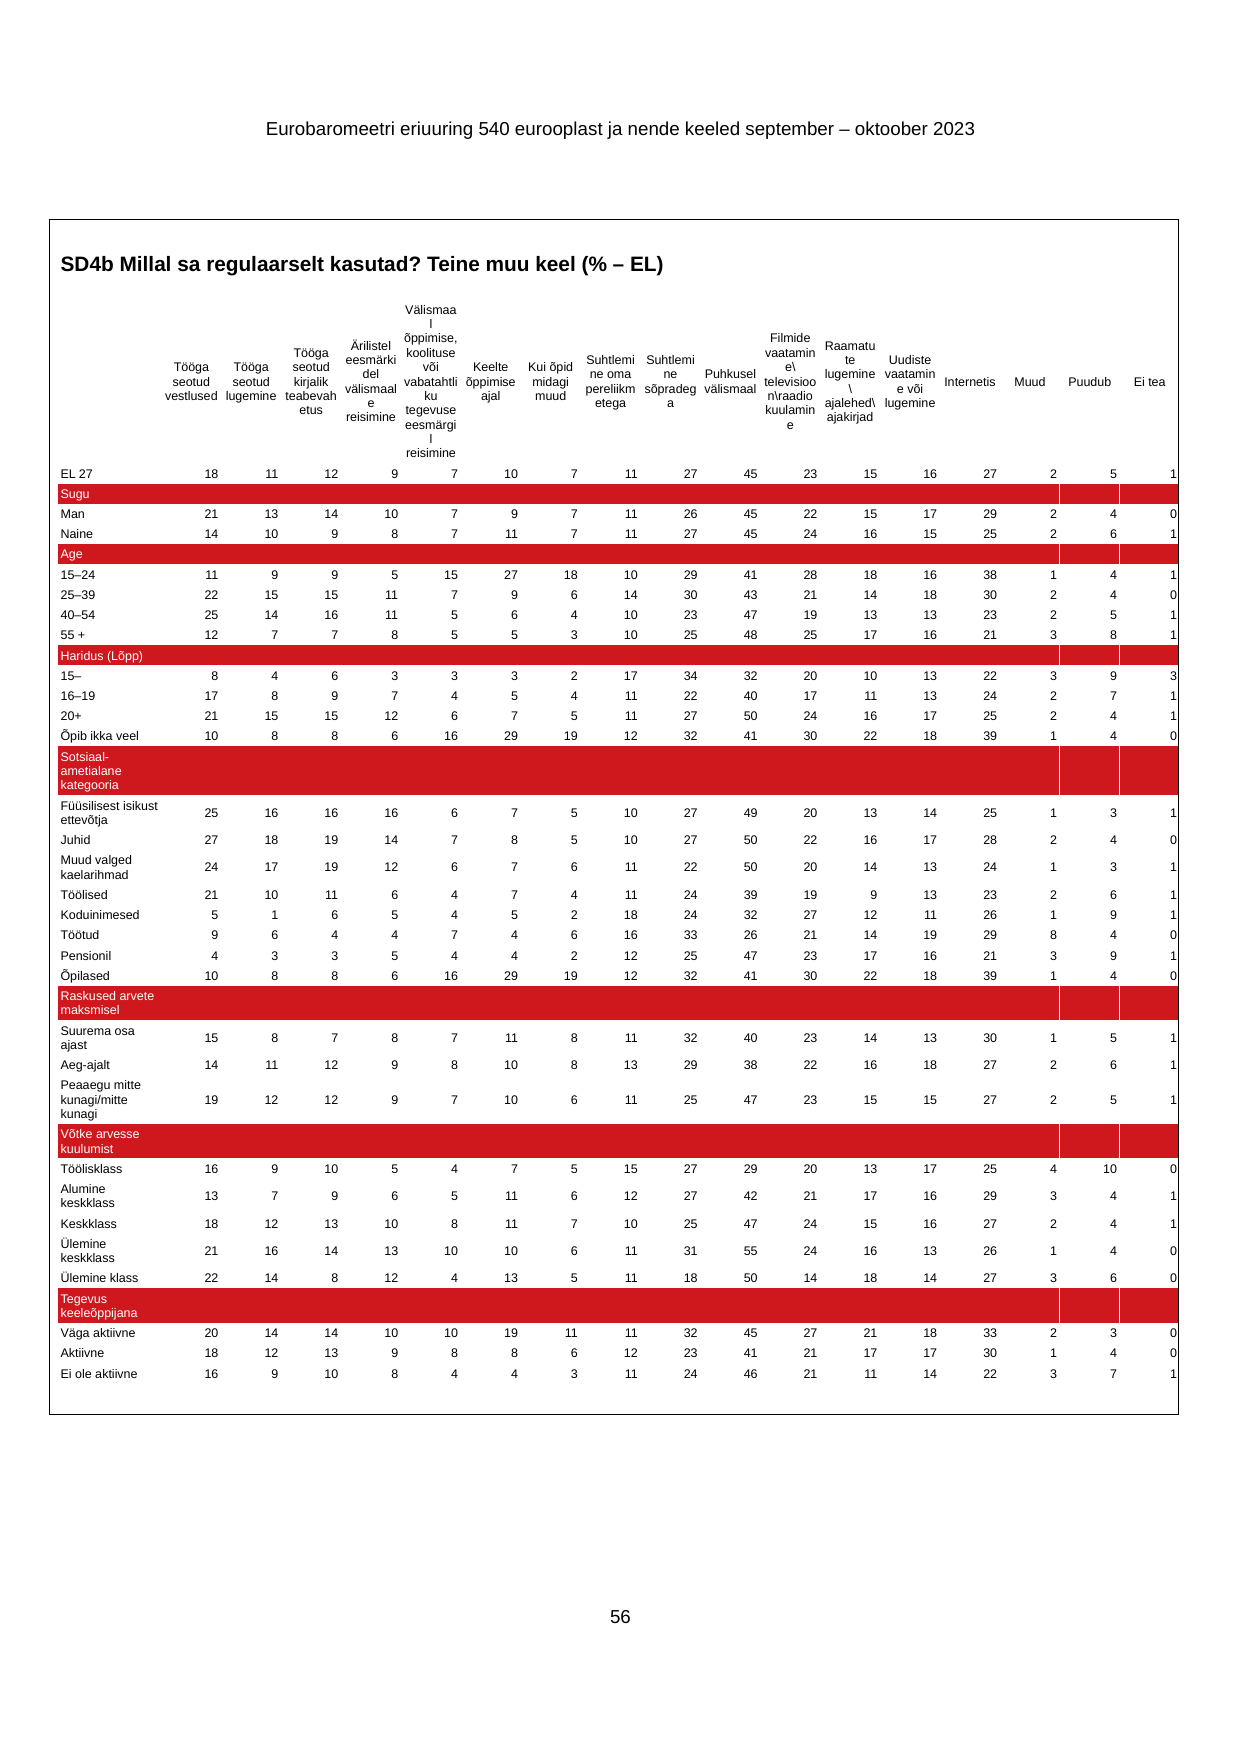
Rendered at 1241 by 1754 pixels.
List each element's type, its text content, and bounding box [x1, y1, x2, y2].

table_cell 4 [1060, 564, 1119, 584]
table_cell 12 [580, 1343, 640, 1363]
table_cell 17 [880, 1159, 940, 1179]
table_cell 7 [1060, 686, 1119, 706]
table_cell 2 [1000, 1055, 1059, 1075]
table_cell 16 [880, 1213, 940, 1233]
table_cell 13 [820, 795, 880, 830]
table_cell Muud [1000, 299, 1059, 463]
table_cell [161, 279, 221, 299]
table_cell 1 [1120, 605, 1178, 625]
table_cell 5 [521, 706, 580, 726]
table_cell 2 [1000, 1323, 1059, 1343]
table_cell [760, 484, 820, 504]
table_cell 20 [760, 850, 820, 884]
table_cell 27 [940, 1268, 1000, 1288]
table_cell 55 + [58, 625, 161, 645]
table_cell [580, 1124, 640, 1158]
table_cell Sugu [58, 484, 161, 504]
table_cell 11 [580, 524, 640, 544]
table_cell Sotsiaal-ametialane kategooria [58, 746, 161, 795]
table_cell 11 [580, 850, 640, 884]
table_cell 8 [221, 965, 281, 986]
table_cell 13 [580, 1055, 640, 1075]
table_cell [58, 279, 161, 299]
table_cell 1 [1120, 850, 1178, 884]
table_cell [880, 1288, 940, 1323]
table_cell [1060, 746, 1119, 795]
table_cell 16 [880, 564, 940, 584]
table_cell 6 [281, 665, 341, 686]
table_cell [1000, 484, 1059, 504]
table_cell 32 [640, 1323, 700, 1343]
table_cell [580, 986, 640, 1020]
table_cell [1120, 544, 1178, 564]
table_cell Koduinimesed [58, 905, 161, 925]
table_cell [880, 746, 940, 795]
table_cell 1 [1000, 726, 1059, 746]
table_cell 8 [221, 1020, 281, 1055]
table_cell 1 [1120, 795, 1178, 830]
table_cell [1000, 1124, 1059, 1158]
table_cell 9 [221, 564, 281, 584]
table_cell 15 [820, 504, 880, 524]
table_cell 16 [820, 524, 880, 544]
table_cell 40–54 [58, 605, 161, 625]
table_cell [940, 1288, 1000, 1323]
table_cell 50 [700, 850, 760, 884]
table_cell 16 [401, 965, 461, 986]
table_cell Õpib ikka veel [58, 726, 161, 746]
table_cell [401, 544, 461, 564]
table_cell 6 [521, 1234, 580, 1268]
table_cell Internetis [940, 299, 1000, 463]
table_cell [221, 986, 281, 1020]
table_cell 5 [521, 830, 580, 850]
table_cell 18 [880, 1323, 940, 1343]
table_cell 25–39 [58, 585, 161, 605]
table_cell 23 [640, 605, 700, 625]
table_cell [580, 645, 640, 665]
table_cell [281, 544, 341, 564]
table_cell 20 [760, 665, 820, 686]
table_cell 4 [401, 1363, 461, 1383]
table_cell 11 [521, 1323, 580, 1343]
table_cell 9 [1060, 945, 1119, 965]
table_cell 5 [341, 564, 401, 584]
table_header [700, 249, 760, 279]
table_cell 23 [760, 463, 820, 483]
table_cell 1 [1120, 625, 1178, 645]
table_cell 29 [700, 1159, 760, 1179]
table_cell 8 [401, 1055, 461, 1075]
table_cell [820, 484, 880, 504]
table_cell Puudub [1060, 299, 1119, 463]
table_cell 27 [161, 830, 221, 850]
table_cell [640, 279, 700, 299]
table_cell 25 [940, 706, 1000, 726]
table_cell [880, 645, 940, 665]
table_cell 19 [461, 1323, 521, 1343]
table_cell 18 [880, 585, 940, 605]
table_cell 5 [1060, 1020, 1119, 1055]
table_cell 14 [281, 504, 341, 524]
table_cell 7 [401, 830, 461, 850]
table_cell 4 [1060, 504, 1119, 524]
table_cell Ülemine keskklass [58, 1234, 161, 1268]
table_cell [760, 986, 820, 1020]
table_cell 24 [161, 850, 221, 884]
table_cell 12 [820, 905, 880, 925]
table_cell 4 [1060, 585, 1119, 605]
table_cell 6 [401, 850, 461, 884]
table_cell 5 [161, 905, 221, 925]
table_cell 4 [401, 905, 461, 925]
table_cell 7 [401, 463, 461, 483]
table_cell 10 [161, 726, 221, 746]
table_cell 15 [281, 706, 341, 726]
table_cell 0 [1120, 1234, 1178, 1268]
table_cell Töölised [58, 885, 161, 905]
table_cell 2 [1000, 463, 1059, 483]
table_cell 4 [1060, 1234, 1119, 1268]
table_cell [58, 299, 161, 463]
table_cell [880, 1124, 940, 1158]
table_cell [401, 484, 461, 504]
table_cell 1 [1120, 1213, 1178, 1233]
table_cell 5 [1060, 463, 1119, 483]
table_cell 13 [880, 665, 940, 686]
table_cell 10 [820, 665, 880, 686]
table_cell 47 [700, 1213, 760, 1233]
table_cell 19 [760, 885, 820, 905]
table_cell 10 [580, 625, 640, 645]
table_cell 9 [461, 504, 521, 524]
table_cell 10 [580, 830, 640, 850]
table_cell 24 [760, 1213, 820, 1233]
table_cell 3 [1000, 625, 1059, 645]
table_cell 18 [820, 564, 880, 584]
table_cell 3 [1000, 665, 1059, 686]
table_cell [640, 746, 700, 795]
table_cell 3 [281, 945, 341, 965]
table_cell 1 [1120, 885, 1178, 905]
table_cell 8 [401, 1343, 461, 1363]
table_cell 41 [700, 1343, 760, 1363]
table_cell [700, 986, 760, 1020]
table_cell Uudiste vaatamine või lugemine [880, 299, 940, 463]
table_cell 32 [700, 665, 760, 686]
table_cell [221, 746, 281, 795]
table_cell 55 [700, 1234, 760, 1268]
table_cell 11 [461, 1179, 521, 1213]
table_cell Kui õpid midagi muud [521, 299, 580, 463]
table_cell 11 [580, 1020, 640, 1055]
table_cell 0 [1120, 965, 1178, 986]
table_cell 27 [760, 1323, 820, 1343]
table_cell 4 [1060, 1179, 1119, 1213]
table_cell 48 [700, 625, 760, 645]
table_cell 14 [221, 1323, 281, 1343]
table_cell 15 [401, 564, 461, 584]
table_cell [640, 986, 700, 1020]
table_cell [1060, 986, 1119, 1020]
table_cell 20 [161, 1323, 221, 1343]
table_cell 45 [700, 524, 760, 544]
table_cell 39 [700, 885, 760, 905]
table_cell 16 [880, 625, 940, 645]
table_cell 29 [461, 965, 521, 986]
table_cell 16 [880, 945, 940, 965]
table_cell [700, 645, 760, 665]
table_cell 9 [461, 585, 521, 605]
table_cell 45 [700, 1323, 760, 1343]
table_cell 15 [221, 706, 281, 726]
table_cell 45 [700, 463, 760, 483]
table_cell Raskused arvete maksmisel [58, 986, 161, 1020]
table_cell 17 [880, 706, 940, 726]
table_cell 40 [700, 1020, 760, 1055]
table_cell [820, 544, 880, 564]
table_cell [281, 746, 341, 795]
table_cell 0 [1120, 830, 1178, 850]
table_cell 6 [1060, 1268, 1119, 1288]
table_cell [640, 544, 700, 564]
table_cell 18 [521, 564, 580, 584]
table_cell [580, 279, 640, 299]
table_cell 13 [341, 1234, 401, 1268]
table_cell [1000, 746, 1059, 795]
table_cell [1060, 1124, 1119, 1158]
table_cell 24 [760, 706, 820, 726]
table_cell 13 [461, 1268, 521, 1288]
table_cell [1060, 279, 1119, 299]
table_cell 16 [221, 1234, 281, 1268]
table_cell 16 [281, 795, 341, 830]
table_cell 5 [461, 686, 521, 706]
table_cell 6 [521, 585, 580, 605]
table_cell 24 [640, 885, 700, 905]
table_cell 14 [820, 1020, 880, 1055]
table_cell 14 [221, 605, 281, 625]
table_cell 6 [401, 706, 461, 726]
table_cell 6 [281, 905, 341, 925]
table_cell 21 [760, 585, 820, 605]
table_cell [401, 986, 461, 1020]
table_cell 15 [221, 585, 281, 605]
table_cell [221, 279, 281, 299]
table_cell [161, 645, 221, 665]
table_cell [940, 746, 1000, 795]
table_cell 7 [461, 885, 521, 905]
table_cell 14 [341, 830, 401, 850]
table_cell 14 [880, 1363, 940, 1383]
table_cell 18 [161, 1213, 221, 1233]
table_cell 9 [1060, 905, 1119, 925]
table_cell 16 [820, 830, 880, 850]
table_cell 27 [940, 463, 1000, 483]
table_cell 11 [221, 463, 281, 483]
table_cell 22 [760, 1055, 820, 1075]
table_cell Tööga seotud lugemine [221, 299, 281, 463]
table_cell 4 [161, 945, 221, 965]
table_cell 11 [341, 585, 401, 605]
table_cell [1060, 1288, 1119, 1323]
table_cell 29 [940, 1179, 1000, 1213]
table_cell 14 [161, 524, 221, 544]
table_cell 29 [940, 504, 1000, 524]
table_cell [580, 746, 640, 795]
table_cell 10 [281, 1363, 341, 1383]
table_cell 12 [221, 1343, 281, 1363]
table_cell 27 [940, 1055, 1000, 1075]
table_cell Ülemine klass [58, 1268, 161, 1288]
table_cell [1120, 746, 1178, 795]
table_cell 15 [820, 1075, 880, 1124]
table_cell [221, 1124, 281, 1158]
table_cell Pensionil [58, 945, 161, 965]
table_cell 11 [281, 885, 341, 905]
table_cell [940, 645, 1000, 665]
table_cell 24 [760, 524, 820, 544]
table_cell 26 [940, 905, 1000, 925]
table_cell [640, 1124, 700, 1158]
table_header [760, 249, 820, 279]
table_cell 4 [1060, 965, 1119, 986]
table_cell [760, 1124, 820, 1158]
table_cell 8 [1060, 625, 1119, 645]
table_cell Age [58, 544, 161, 564]
table_cell [461, 746, 521, 795]
table_cell 6 [461, 605, 521, 625]
table_cell 4 [1060, 925, 1119, 945]
table_cell 1 [221, 905, 281, 925]
table_cell Suurema osa ajast [58, 1020, 161, 1055]
table_cell 1 [1000, 1020, 1059, 1055]
table_cell 5 [1060, 605, 1119, 625]
table_cell Aeg-ajalt [58, 1055, 161, 1075]
table_cell [760, 645, 820, 665]
table_cell 15 [880, 524, 940, 544]
table_cell 4 [1060, 706, 1119, 726]
table_cell 11 [820, 686, 880, 706]
table_cell 38 [700, 1055, 760, 1075]
table_cell [521, 986, 580, 1020]
table_cell 1 [1000, 965, 1059, 986]
table_cell 1 [1000, 795, 1059, 830]
table_cell 14 [820, 925, 880, 945]
table_cell 41 [700, 564, 760, 584]
table_cell Muud valged kaelarihmad [58, 850, 161, 884]
table_cell [1120, 484, 1178, 504]
table_cell 22 [940, 1363, 1000, 1383]
table_cell Ärilistel eesmärkidel välismaale reisimine [341, 299, 401, 463]
table_cell 10 [341, 1213, 401, 1233]
table_cell [1120, 1124, 1178, 1158]
table_cell 50 [700, 830, 760, 850]
table_cell 39 [940, 965, 1000, 986]
table_cell 5 [521, 1268, 580, 1288]
table_cell 6 [341, 726, 401, 746]
table_cell 11 [461, 1020, 521, 1055]
table_cell 25 [940, 795, 1000, 830]
table_cell 24 [940, 686, 1000, 706]
table_cell Võtke arvesse kuulumist [58, 1124, 161, 1158]
table_cell [760, 746, 820, 795]
table_header [880, 249, 940, 279]
table_cell 8 [521, 1055, 580, 1075]
table_cell 10 [461, 1234, 521, 1268]
table_cell [521, 279, 580, 299]
table_cell 39 [940, 726, 1000, 746]
table_cell 18 [880, 965, 940, 986]
table_cell Õpilased [58, 965, 161, 986]
table_cell Naine [58, 524, 161, 544]
table_cell [461, 1288, 521, 1323]
table_cell 17 [820, 625, 880, 645]
table_cell Raamatute lugemine\ ajalehed\ ajakirjad [820, 299, 880, 463]
table_cell 1 [1120, 564, 1178, 584]
table_cell Tegevus keeleõppijana [58, 1288, 161, 1323]
table_cell [880, 544, 940, 564]
table_cell Töötud [58, 925, 161, 945]
table_cell 11 [580, 885, 640, 905]
table_cell 24 [640, 1363, 700, 1383]
table_cell 10 [401, 1234, 461, 1268]
table_cell 14 [820, 850, 880, 884]
table_cell 50 [700, 706, 760, 726]
table_cell 11 [580, 1234, 640, 1268]
table_cell 14 [221, 1268, 281, 1288]
table_cell [760, 1288, 820, 1323]
table_cell [940, 544, 1000, 564]
table_cell Alumine keskklass [58, 1179, 161, 1213]
table_cell 0 [1120, 726, 1178, 746]
table_cell 23 [940, 605, 1000, 625]
table_cell 11 [221, 1055, 281, 1075]
table_cell 16 [820, 706, 880, 726]
table_cell 0 [1120, 1268, 1178, 1288]
table_cell 12 [580, 965, 640, 986]
table_cell 21 [760, 1179, 820, 1213]
table_cell 41 [700, 726, 760, 746]
table_cell 13 [880, 850, 940, 884]
table_cell 7 [1060, 1363, 1119, 1383]
table_cell [820, 279, 880, 299]
table_cell [341, 986, 401, 1020]
table_cell 10 [461, 1075, 521, 1124]
table_cell [161, 544, 221, 564]
table_cell 0 [1120, 1343, 1178, 1363]
table_cell 3 [341, 665, 401, 686]
table_cell 25 [640, 945, 700, 965]
table_cell [161, 484, 221, 504]
table_cell 41 [700, 965, 760, 986]
table_cell [341, 279, 401, 299]
table_cell [161, 1288, 221, 1323]
table_cell 19 [521, 726, 580, 746]
table_cell 3 [221, 945, 281, 965]
table_cell 3 [1060, 1323, 1119, 1343]
table_cell 5 [341, 905, 401, 925]
table_cell [640, 484, 700, 504]
table_cell [221, 484, 281, 504]
table_cell 4 [521, 885, 580, 905]
table_cell 26 [640, 504, 700, 524]
table_cell 17 [161, 686, 221, 706]
table_cell 8 [521, 1020, 580, 1055]
table_cell 1 [1120, 905, 1178, 925]
table_cell 4 [1000, 1159, 1059, 1179]
table_cell 2 [1000, 885, 1059, 905]
table_cell 8 [281, 1268, 341, 1288]
table_cell [1000, 986, 1059, 1020]
table_cell 5 [401, 625, 461, 645]
table_cell 25 [940, 1159, 1000, 1179]
table_cell [401, 279, 461, 299]
table_cell 29 [461, 726, 521, 746]
table_cell 11 [580, 1075, 640, 1124]
table_cell 21 [161, 885, 221, 905]
table_cell 3 [1000, 1363, 1059, 1383]
table_cell 3 [1060, 850, 1119, 884]
table_cell 0 [1120, 1323, 1178, 1343]
table_cell Keelte õppimise ajal [461, 299, 521, 463]
table_cell 9 [1060, 665, 1119, 686]
table_cell 3 [401, 665, 461, 686]
table_cell 25 [161, 605, 221, 625]
table_cell 6 [521, 925, 580, 945]
table_cell 16 [281, 605, 341, 625]
table_cell [580, 484, 640, 504]
table_cell 6 [521, 1179, 580, 1213]
table_cell 1 [1000, 1234, 1059, 1268]
table_cell 21 [940, 945, 1000, 965]
table_cell 6 [341, 965, 401, 986]
table_cell 2 [1000, 1213, 1059, 1233]
table_cell [341, 1124, 401, 1158]
table_cell [401, 1288, 461, 1323]
table_cell [820, 1288, 880, 1323]
table_cell 16 [820, 1234, 880, 1268]
table_cell 34 [640, 665, 700, 686]
table_cell 21 [161, 706, 221, 726]
table_cell 33 [940, 1323, 1000, 1343]
table_cell 22 [640, 850, 700, 884]
table_cell 18 [880, 1055, 940, 1075]
table_cell 16 [341, 795, 401, 830]
table_cell [1120, 986, 1178, 1020]
table_cell [341, 1288, 401, 1323]
table_cell 4 [461, 945, 521, 965]
table_cell 28 [940, 830, 1000, 850]
table_cell 9 [820, 885, 880, 905]
table_cell Väga aktiivne [58, 1323, 161, 1343]
table_cell [221, 645, 281, 665]
table_cell [1120, 279, 1178, 299]
table_cell [1000, 645, 1059, 665]
table_cell 11 [580, 1268, 640, 1288]
table_cell 22 [820, 726, 880, 746]
table_cell 1 [1120, 1020, 1178, 1055]
table_cell [461, 279, 521, 299]
table_cell 0 [1120, 1159, 1178, 1179]
table_cell 14 [281, 1323, 341, 1343]
table_cell 17 [880, 504, 940, 524]
table_cell [461, 484, 521, 504]
table_cell 1 [1120, 945, 1178, 965]
table_cell 2 [521, 945, 580, 965]
table_cell 5 [401, 605, 461, 625]
table_cell 7 [461, 1159, 521, 1179]
table_cell 30 [940, 585, 1000, 605]
table_cell 25 [640, 1213, 700, 1233]
table_cell 25 [940, 524, 1000, 544]
table_cell 27 [940, 1213, 1000, 1233]
table_cell 18 [820, 1268, 880, 1288]
table_cell [880, 279, 940, 299]
table_cell [281, 645, 341, 665]
table_cell 2 [1000, 686, 1059, 706]
table_cell 4 [1060, 1343, 1119, 1363]
table_cell 13 [820, 605, 880, 625]
table_header [1000, 249, 1059, 279]
table_cell 13 [880, 686, 940, 706]
table_cell 12 [341, 1268, 401, 1288]
table_cell 9 [281, 1179, 341, 1213]
table_cell 7 [221, 1179, 281, 1213]
table_cell 20 [760, 795, 820, 830]
table_cell 15 [820, 463, 880, 483]
table_cell Keskklass [58, 1213, 161, 1233]
table_cell 10 [341, 1323, 401, 1343]
table_cell 21 [161, 1234, 221, 1268]
table_cell 30 [940, 1020, 1000, 1055]
table_cell 17 [880, 830, 940, 850]
table_cell 27 [760, 905, 820, 925]
table_cell 12 [161, 625, 221, 645]
table_cell [880, 986, 940, 1020]
table_cell 1 [1000, 564, 1059, 584]
table_cell 7 [521, 1213, 580, 1233]
table_cell [820, 986, 880, 1020]
table_cell 7 [221, 625, 281, 645]
table_cell [880, 484, 940, 504]
table_cell 17 [760, 686, 820, 706]
table_cell [521, 645, 580, 665]
table_cell 6 [341, 885, 401, 905]
table_cell 23 [760, 945, 820, 965]
table_cell 18 [161, 463, 221, 483]
table_cell Aktiivne [58, 1343, 161, 1363]
table_cell 1 [1120, 524, 1178, 544]
table_cell [580, 1288, 640, 1323]
table_cell 7 [401, 504, 461, 524]
table_cell 7 [521, 504, 580, 524]
table_cell 2 [1000, 524, 1059, 544]
table_cell [580, 544, 640, 564]
table_cell 7 [521, 524, 580, 544]
table_cell 2 [1000, 706, 1059, 726]
table_cell 2 [1000, 830, 1059, 850]
table_cell [461, 1124, 521, 1158]
table_cell 1 [1120, 1363, 1178, 1383]
table_cell 14 [880, 795, 940, 830]
table_cell 32 [640, 726, 700, 746]
table_cell 16 [161, 1159, 221, 1179]
table_cell 17 [820, 1343, 880, 1363]
table_cell [1000, 279, 1059, 299]
table_cell 18 [640, 1268, 700, 1288]
table_cell 29 [640, 1055, 700, 1075]
table_cell 15 [580, 1159, 640, 1179]
table_cell 1 [1120, 1179, 1178, 1213]
table_cell 3 [461, 665, 521, 686]
table_cell 10 [580, 564, 640, 584]
table_cell 18 [580, 905, 640, 925]
table_cell 12 [221, 1075, 281, 1124]
table_cell 29 [640, 564, 700, 584]
table_cell 11 [880, 905, 940, 925]
table_cell 9 [341, 1343, 401, 1363]
table_cell [1000, 1288, 1059, 1323]
table_cell 43 [700, 585, 760, 605]
table_cell [700, 746, 760, 795]
table_cell 10 [580, 795, 640, 830]
table_cell Suhtlemine sõpradega [640, 299, 700, 463]
table_cell 17 [221, 850, 281, 884]
table_cell 23 [760, 1020, 820, 1055]
table_cell 10 [580, 605, 640, 625]
table_cell 5 [521, 795, 580, 830]
table_cell 31 [640, 1234, 700, 1268]
table_cell 10 [461, 1055, 521, 1075]
table_cell 4 [221, 665, 281, 686]
table_cell 12 [281, 1075, 341, 1124]
table_cell [521, 1288, 580, 1323]
table_cell 11 [580, 504, 640, 524]
table_cell 0 [1120, 585, 1178, 605]
table_cell 1 [1120, 463, 1178, 483]
table_cell [940, 279, 1000, 299]
table_cell 30 [640, 585, 700, 605]
table_cell 23 [760, 1075, 820, 1124]
table_cell 0 [1120, 504, 1178, 524]
table_cell [461, 645, 521, 665]
table_cell 11 [580, 706, 640, 726]
table_cell 2 [1000, 504, 1059, 524]
table_cell 6 [521, 850, 580, 884]
table_cell 1 [1000, 905, 1059, 925]
table_cell 10 [281, 1159, 341, 1179]
table_cell 4 [1060, 1213, 1119, 1233]
table_cell 11 [461, 1213, 521, 1233]
table_cell 14 [161, 1055, 221, 1075]
table_cell 17 [820, 1179, 880, 1213]
table_cell 0 [1120, 925, 1178, 945]
table_cell 10 [461, 463, 521, 483]
table_cell 7 [341, 686, 401, 706]
table_cell 16 [880, 1179, 940, 1213]
table_cell 21 [940, 625, 1000, 645]
table_cell 9 [341, 1075, 401, 1124]
table_cell [401, 746, 461, 795]
table_cell Suhtlemine oma pereliikmetega [580, 299, 640, 463]
table_cell Tööga seotud vestlused [161, 299, 221, 463]
table_cell 4 [461, 925, 521, 945]
table_cell 9 [161, 925, 221, 945]
table_cell 47 [700, 1075, 760, 1124]
table_header [940, 249, 1000, 279]
table_cell [640, 645, 700, 665]
table_cell 2 [521, 665, 580, 686]
table_cell 1 [1120, 706, 1178, 726]
table_cell 5 [341, 1159, 401, 1179]
table_cell [1000, 544, 1059, 564]
table_cell [1060, 645, 1119, 665]
table_cell 7 [401, 1020, 461, 1055]
table_cell Peaaegu mitte kunagi/mitte kunagi [58, 1075, 161, 1124]
table_cell 13 [281, 1213, 341, 1233]
table_cell 19 [760, 605, 820, 625]
table_cell 32 [700, 905, 760, 925]
table_cell 16 [820, 1055, 880, 1075]
table_cell 20 [760, 1159, 820, 1179]
table_cell 8 [461, 1343, 521, 1363]
table_cell 14 [880, 1268, 940, 1288]
table_cell 6 [341, 1179, 401, 1213]
table_cell 4 [461, 1363, 521, 1383]
table_cell 8 [161, 665, 221, 686]
table_cell 13 [161, 1179, 221, 1213]
table_cell 15 [820, 1213, 880, 1233]
table_cell 28 [760, 564, 820, 584]
table_cell 4 [401, 945, 461, 965]
table_cell 29 [940, 925, 1000, 945]
table_cell 24 [760, 1234, 820, 1268]
table_cell 22 [940, 665, 1000, 686]
table_cell [640, 1288, 700, 1323]
table_cell 5 [521, 1159, 580, 1179]
table_cell 32 [640, 1020, 700, 1055]
table_cell 4 [1060, 830, 1119, 850]
table_cell 2 [1000, 585, 1059, 605]
table_cell 27 [640, 1179, 700, 1213]
table_cell Haridus (Lõpp) [58, 645, 161, 665]
table_cell 16 [161, 1363, 221, 1383]
table_cell [521, 1124, 580, 1158]
table_cell 10 [221, 524, 281, 544]
table_cell 27 [640, 795, 700, 830]
table_cell 11 [341, 605, 401, 625]
table_cell 30 [760, 965, 820, 986]
table_cell 8 [1000, 925, 1059, 945]
table_cell 2 [1000, 1075, 1059, 1124]
table_cell 13 [281, 1343, 341, 1363]
table_cell 19 [161, 1075, 221, 1124]
table_cell 3 [521, 1363, 580, 1383]
table_cell [940, 1124, 1000, 1158]
table_cell 27 [640, 524, 700, 544]
table_cell 8 [341, 625, 401, 645]
table_cell 27 [640, 463, 700, 483]
table_cell 17 [820, 945, 880, 965]
table_header [820, 249, 880, 279]
table_cell Filmide vaatamine\televisioon\raadio kuulamine [760, 299, 820, 463]
table_cell 5 [401, 1179, 461, 1213]
table_cell 11 [580, 686, 640, 706]
table_cell [521, 746, 580, 795]
table_cell 6 [521, 1075, 580, 1124]
table_cell 12 [341, 850, 401, 884]
table_cell [461, 986, 521, 1020]
table_cell 15–24 [58, 564, 161, 584]
table_cell [700, 1288, 760, 1323]
table_cell 27 [640, 706, 700, 726]
table_cell [760, 544, 820, 564]
table_cell 6 [1060, 1055, 1119, 1075]
table_cell EL 27 [58, 463, 161, 483]
table_cell [1120, 645, 1178, 665]
table_cell 16 [580, 925, 640, 945]
table_cell 8 [341, 524, 401, 544]
table_cell 8 [401, 1213, 461, 1233]
table_cell 22 [820, 965, 880, 986]
table_cell 11 [580, 463, 640, 483]
table_cell 16–19 [58, 686, 161, 706]
table_cell [341, 544, 401, 564]
table_cell 23 [940, 885, 1000, 905]
table_cell 6 [221, 925, 281, 945]
table_cell 18 [880, 726, 940, 746]
table_cell 27 [640, 830, 700, 850]
table_cell 4 [521, 605, 580, 625]
table_cell 21 [760, 1343, 820, 1363]
table_cell 17 [580, 665, 640, 686]
table_cell 9 [341, 463, 401, 483]
table_cell 8 [221, 686, 281, 706]
table_cell [940, 484, 1000, 504]
table_cell 50 [700, 1268, 760, 1288]
table_cell 7 [281, 1020, 341, 1055]
table_cell [700, 279, 760, 299]
table_cell 25 [161, 795, 221, 830]
table_cell 15 [880, 1075, 940, 1124]
table_cell 19 [281, 850, 341, 884]
table_cell [461, 544, 521, 564]
table_cell 32 [640, 965, 700, 986]
table_cell [700, 544, 760, 564]
table_cell [820, 645, 880, 665]
table_cell [521, 544, 580, 564]
table_cell 46 [700, 1363, 760, 1383]
table_cell 30 [760, 726, 820, 746]
table_cell 15 [281, 585, 341, 605]
table_cell 13 [820, 1159, 880, 1179]
table_cell 22 [760, 504, 820, 524]
table_cell 14 [580, 585, 640, 605]
table_cell Ei tea [1120, 299, 1178, 463]
table_cell [521, 484, 580, 504]
table_cell [700, 484, 760, 504]
table_cell 13 [221, 504, 281, 524]
table_cell 7 [401, 524, 461, 544]
table_cell 14 [281, 1234, 341, 1268]
table_cell Tööga seotud kirjalik teabevahetus [281, 299, 341, 463]
table_cell 47 [700, 945, 760, 965]
table_header [1120, 249, 1178, 279]
table_cell 7 [461, 795, 521, 830]
table_cell [820, 1124, 880, 1158]
table_cell 9 [221, 1159, 281, 1179]
table_cell 22 [161, 585, 221, 605]
table_cell 13 [880, 1020, 940, 1055]
table_cell [820, 746, 880, 795]
table_cell 7 [281, 625, 341, 645]
table_cell 13 [880, 605, 940, 625]
table_cell 8 [281, 726, 341, 746]
table_cell [1060, 484, 1119, 504]
table_cell 12 [281, 463, 341, 483]
table_cell 26 [700, 925, 760, 945]
table_cell Töölisklass [58, 1159, 161, 1179]
table_cell 22 [161, 1268, 221, 1288]
table_cell [281, 279, 341, 299]
table_cell Man [58, 504, 161, 524]
table_cell 4 [401, 686, 461, 706]
table_cell 22 [760, 830, 820, 850]
table_cell 38 [940, 564, 1000, 584]
table_cell 3 [1000, 1179, 1059, 1213]
table_cell 7 [461, 850, 521, 884]
table_header [1060, 249, 1119, 279]
table_cell 11 [161, 564, 221, 584]
table_cell [341, 746, 401, 795]
table_cell 16 [401, 726, 461, 746]
table_cell 4 [521, 686, 580, 706]
table_cell 4 [401, 885, 461, 905]
table_cell 8 [341, 1020, 401, 1055]
table_cell 45 [700, 504, 760, 524]
table_cell [281, 986, 341, 1020]
table_cell 6 [521, 1343, 580, 1363]
table_cell [1060, 544, 1119, 564]
table_cell 40 [700, 686, 760, 706]
table_cell 7 [461, 706, 521, 726]
table_cell [341, 645, 401, 665]
table_cell 16 [880, 463, 940, 483]
table_cell 1 [1000, 1343, 1059, 1363]
table_cell [161, 986, 221, 1020]
table_cell 3 [1060, 795, 1119, 830]
table_cell 7 [401, 925, 461, 945]
table_cell 13 [880, 885, 940, 905]
table_cell 8 [221, 726, 281, 746]
table_cell 11 [580, 1323, 640, 1343]
table_cell 12 [341, 706, 401, 726]
table_cell 13 [880, 1234, 940, 1268]
table_cell 4 [281, 925, 341, 945]
table_cell 26 [940, 1234, 1000, 1268]
table_cell 33 [640, 925, 700, 945]
table_cell Puhkusel välismaal [700, 299, 760, 463]
table_cell 21 [760, 1363, 820, 1383]
table_cell 42 [700, 1179, 760, 1213]
table_cell 9 [341, 1055, 401, 1075]
table_cell 4 [401, 1159, 461, 1179]
table_cell 4 [341, 925, 401, 945]
table_cell 12 [281, 1055, 341, 1075]
table_cell 25 [640, 625, 700, 645]
table_cell 25 [760, 625, 820, 645]
table_cell [700, 1124, 760, 1158]
table_cell 27 [461, 564, 521, 584]
table_cell 22 [640, 686, 700, 706]
table_cell 23 [640, 1343, 700, 1363]
table_cell [161, 746, 221, 795]
table_header SD4b Millal sa regulaarselt kasutad? Teine muu keel (% – EL) [58, 249, 700, 279]
table_cell 3 [1000, 945, 1059, 965]
table_cell 8 [281, 965, 341, 986]
table_cell 12 [580, 1179, 640, 1213]
table_cell 25 [640, 1075, 700, 1124]
table_cell 5 [341, 945, 401, 965]
table_cell 30 [940, 1343, 1000, 1363]
table_cell 18 [161, 1343, 221, 1363]
table_cell 6 [1060, 524, 1119, 544]
table_cell 2 [521, 905, 580, 925]
table_cell [221, 1288, 281, 1323]
table_cell 15 [161, 1020, 221, 1055]
table_cell 19 [281, 830, 341, 850]
table_cell 8 [341, 1363, 401, 1383]
table_cell [940, 986, 1000, 1020]
table_cell 10 [580, 1213, 640, 1233]
table_cell 17 [880, 1343, 940, 1363]
table_cell 5 [1060, 1075, 1119, 1124]
table_cell 3 [1120, 665, 1178, 686]
table_cell 1 [1000, 850, 1059, 884]
table_cell [281, 1288, 341, 1323]
table_cell 7 [401, 1075, 461, 1124]
table_cell 21 [161, 504, 221, 524]
table_cell 9 [281, 686, 341, 706]
table_cell [281, 1124, 341, 1158]
table_cell 10 [161, 965, 221, 986]
table_cell 11 [461, 524, 521, 544]
table_cell 10 [221, 885, 281, 905]
table_cell Juhid [58, 830, 161, 850]
table_cell 12 [221, 1213, 281, 1233]
table_cell 18 [221, 830, 281, 850]
table_cell 9 [281, 524, 341, 544]
table_cell [760, 279, 820, 299]
table_cell [341, 484, 401, 504]
table_cell [1120, 1288, 1178, 1323]
table_cell 5 [461, 625, 521, 645]
table_cell Välismaal õppimise, koolituse või vabatahtliku tegevuse eesmärgil reisimine [401, 299, 461, 463]
table_cell 6 [1060, 885, 1119, 905]
table_cell 1 [1120, 1055, 1178, 1075]
table_cell 9 [281, 564, 341, 584]
table_cell 1 [1120, 686, 1178, 706]
table_cell 7 [521, 463, 580, 483]
table_cell 19 [880, 925, 940, 945]
table_cell 5 [461, 905, 521, 925]
table_cell 27 [640, 1159, 700, 1179]
table_cell 27 [940, 1075, 1000, 1124]
table_cell 4 [1060, 726, 1119, 746]
table_cell 21 [820, 1323, 880, 1343]
table_cell 10 [341, 504, 401, 524]
table_cell 2 [1000, 605, 1059, 625]
table_cell 12 [580, 945, 640, 965]
table_cell 24 [940, 850, 1000, 884]
table_cell 47 [700, 605, 760, 625]
table_cell 9 [221, 1363, 281, 1383]
table_cell Füüsilisest isikust ettevõtja [58, 795, 161, 830]
table_cell 14 [760, 1268, 820, 1288]
table_cell 21 [760, 925, 820, 945]
table_cell Ei ole aktiivne [58, 1363, 161, 1383]
table_cell 11 [580, 1363, 640, 1383]
table_cell [401, 645, 461, 665]
table_cell 49 [700, 795, 760, 830]
table_cell [401, 1124, 461, 1158]
table_cell 24 [640, 905, 700, 925]
table_cell 3 [521, 625, 580, 645]
table_cell 15– [58, 665, 161, 686]
table_cell 8 [461, 830, 521, 850]
table_cell 10 [1060, 1159, 1119, 1179]
table_cell [281, 484, 341, 504]
table_cell 19 [521, 965, 580, 986]
table_cell 10 [401, 1323, 461, 1343]
table_cell 12 [580, 726, 640, 746]
table_cell 14 [820, 585, 880, 605]
table_cell 4 [401, 1268, 461, 1288]
table_cell 20+ [58, 706, 161, 726]
table_cell 7 [401, 585, 461, 605]
table_cell 3 [1000, 1268, 1059, 1288]
table_cell 16 [221, 795, 281, 830]
table_cell [221, 544, 281, 564]
table_cell [161, 1124, 221, 1158]
table_cell 6 [401, 795, 461, 830]
table_cell 1 [1120, 1075, 1178, 1124]
table_cell 11 [820, 1363, 880, 1383]
